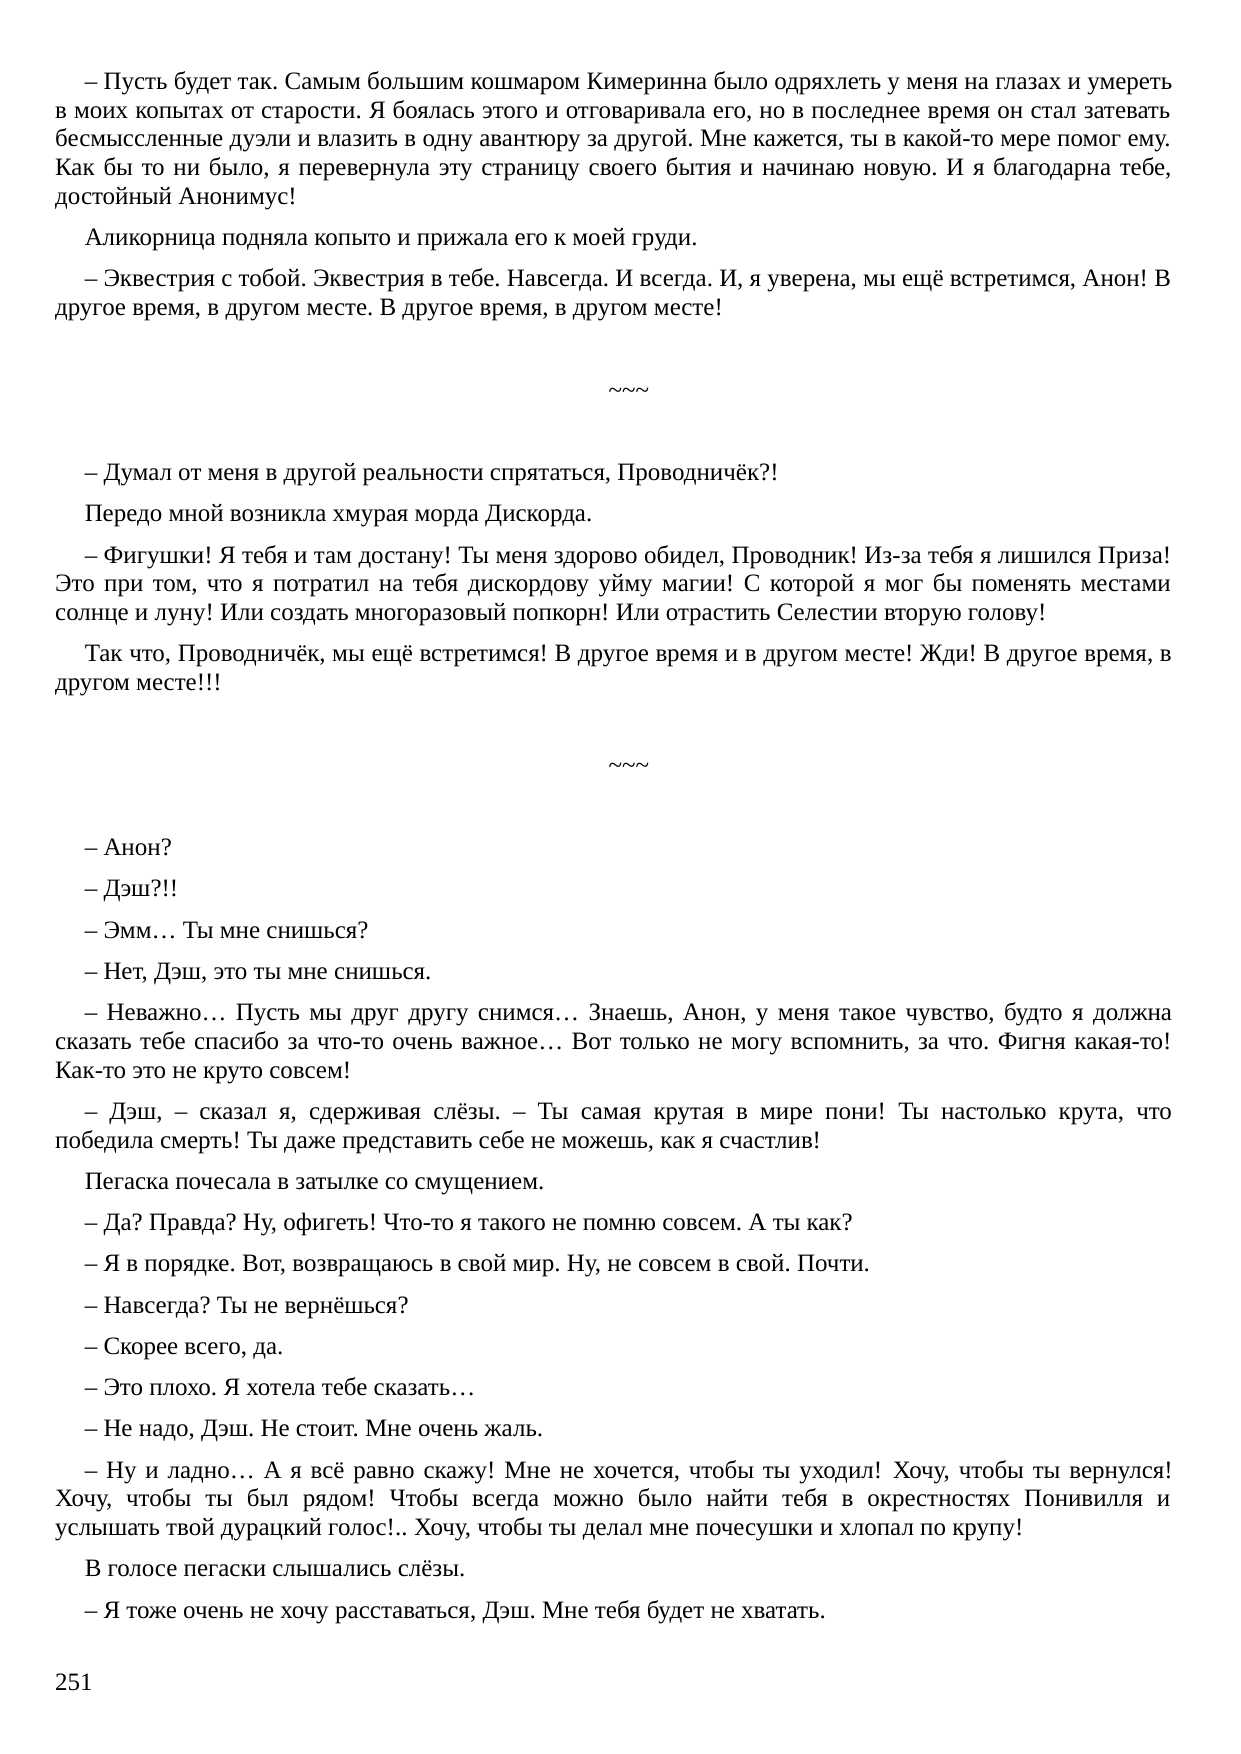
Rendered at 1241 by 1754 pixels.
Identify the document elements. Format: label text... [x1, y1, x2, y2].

text – Дэш, – сказал я, сдерживая слёзы. – Ты самая крутая в мире пони! Ты настолько крута, что победила смерть! Ты даже представить себе не можешь, как я счастлив! [55, 1096, 1173, 1153]
text – Думал от меня в другой реальности спрятаться, Проводничёк?! [55, 457, 1173, 486]
text ~~~ [55, 750, 1173, 778]
text – Это плохо. Я хотела тебе сказать… [55, 1372, 1173, 1401]
text – Нет, Дэш, это ты мне снишься. [55, 956, 1173, 985]
text – Не надо, Дэш. Не стоит. Мне очень жаль. [55, 1413, 1173, 1442]
text – Пусть будет так. Самым большим кошмаром Кимеринна было одряхлеть у меня на глазах и умереть в моих копытах от старости. Я боялась этого и отговаривала его, но в последнее время он стал затевать бесмыссленные дуэли и влазить в одну авантюру за другой. Мне кажется, ты в какой-то мере помог ему. Как бы то ни было, я перевернула эту страницу своего бытия и начинаю новую. И я благодарна тебе, достойный Анонимус! [55, 66, 1173, 210]
text – Навсегда? Ты не вернёшься? [55, 1290, 1173, 1318]
text – Я в порядке. Вот, возвращаюсь в свой мир. Ну, не совсем в свой. Почти. [55, 1248, 1173, 1277]
text – Дэш?!! [55, 873, 1173, 902]
text Аликорница подняла копыто и прижала его к моей груди. [55, 222, 1173, 251]
text – Эмм… Ты мне снишься? [55, 915, 1173, 943]
text – Скорее всего, да. [55, 1331, 1173, 1360]
text – Да? Правда? Ну, офигеть! Что-то я такого не помню совсем. А ты как? [55, 1207, 1173, 1236]
text Передо мной возникла хмурая морда Дискорда. [55, 498, 1173, 527]
text ~~~ [55, 375, 1173, 403]
text – Ну и ладно… А я всё равно скажу! Мне не хочется, чтобы ты уходил! Хочу, чтобы ты вернулся! Хочу, чтобы ты был рядом! Чтобы всегда можно было найти тебя в окрестностях Понивилля и услышать твой дурацкий голос!.. Хочу, чтобы ты делал мне почесушки и хлопал по крупу! [55, 1455, 1173, 1541]
text Так что, Проводничёк, мы ещё встретимся! В другое время и в другом месте! Жди! В другое время, в другом месте!!! [55, 638, 1173, 696]
text – Эквестрия с тобой. Эквестрия в тебе. Навсегда. И всегда. И, я уверена, мы ещё встретимся, Анон! В другое время, в другом месте. В другое время, в другом месте! [55, 263, 1173, 321]
text – Я тоже очень не хочу расставаться, Дэш. Мне тебя будет не хватать. [55, 1595, 1173, 1623]
text – Неважно… Пусть мы друг другу снимся… Знаешь, Анон, у меня такое чувство, будто я должна сказать тебе спасибо за что-то очень важное… Вот только не могу вспомнить, за что. Фигня какая-то! Как-то это не круто совсем! [55, 997, 1173, 1083]
text В голосе пегаски слышались слёзы. [55, 1553, 1173, 1582]
text Пегаска почесала в затылке со смущением. [55, 1166, 1173, 1195]
text – Фигушки! Я тебя и там достану! Ты меня здорово обидел, Проводник! Из-за тебя я лишился Приза! Это при том, что я потратил на тебя дискордову уйму магии! С которой я мог бы поменять местами солнце и луну! Или создать многоразовый попкорн! Или отрастить Селестии вторую голову! [55, 540, 1173, 626]
text – Анон? [55, 832, 1173, 861]
